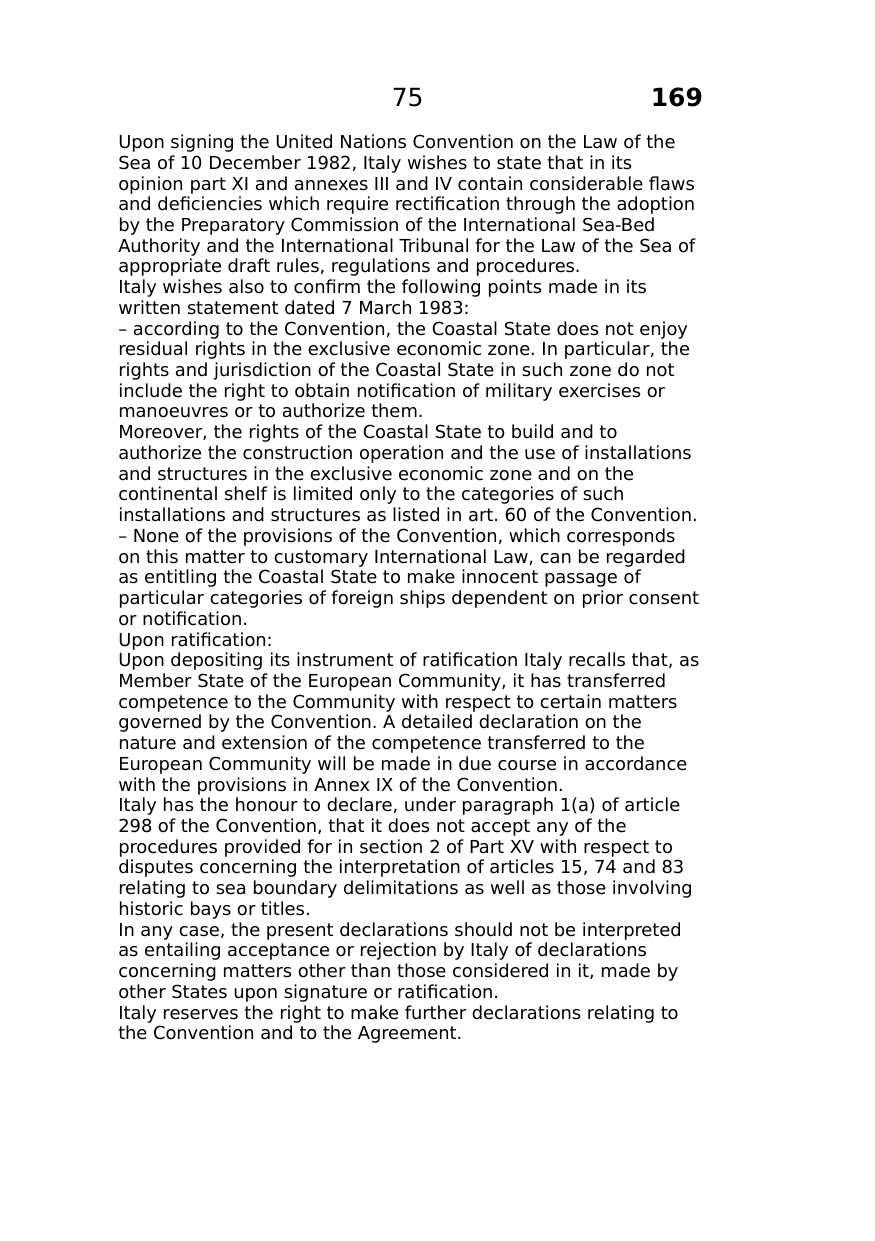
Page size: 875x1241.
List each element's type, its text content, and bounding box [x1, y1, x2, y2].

text Italy has the honour to declare, under paragraph 1(a) of article 298 of the Convention, that it does not accept any of the procedures provided for in section 2 of Part XV with respect to disputes concerning the interpretation of articles 15, 74 and 83 relating to sea boundary delimitations as well as those involving historic bays or titles. [118, 795, 703, 919]
text Italy reserves the right to make further declarations relating to the Convention and to the Agreement. [118, 1002, 703, 1044]
text Upon ratification: [118, 629, 703, 650]
text In any case, the present declarations should not be interpreted as entailing acceptance or rejection by Italy of declarations concerning matters other than those considered in it, made by other States upon signature or ratification. [118, 919, 703, 1002]
text Upon depositing its instrument of ratification Italy recalls that, as Member State of the European Community, it has transferred competence to the Community with respect to certain matters governed by the Convention. A detailed declaration on the nature and extension of the competence transferred to the European Community will be made in due course in accordance with the provisions in Annex IX of the Convention. [118, 650, 703, 795]
text Italy wishes also to confirm the following points made in its written statement dated 7 March 1983: [118, 277, 703, 318]
text Upon signing the United Nations Convention on the Law of the Sea of 10 December 1982, Italy wishes to state that in its opinion part XI and annexes III and IV contain considerable flaws and deficiencies which require rectification through the adoption by the Preparatory Commission of the International Sea-Bed Authority and the International Tribunal for the Law of the Sea of appropriate draft rules, regulations and procedures. [118, 132, 703, 277]
text – according to the Convention, the Coastal State does not enjoy residual rights in the exclusive economic zone. In particular, the rights and jurisdiction of the Coastal State in such zone do not include the right to obtain notification of military exercises or manoeuvres or to authorize them. [118, 318, 703, 422]
text Moreover, the rights of the Coastal State to build and to authorize the construction operation and the use of installations and structures in the exclusive economic zone and on the continental shelf is limited only to the categories of such installations and structures as listed in art. 60 of the Convention. [118, 422, 703, 526]
text – None of the provisions of the Convention, which corresponds on this matter to customary International Law, can be regarded as entitling the Coastal State to make innocent passage of particular categories of foreign ships dependent on prior consent or notification. [118, 526, 703, 629]
